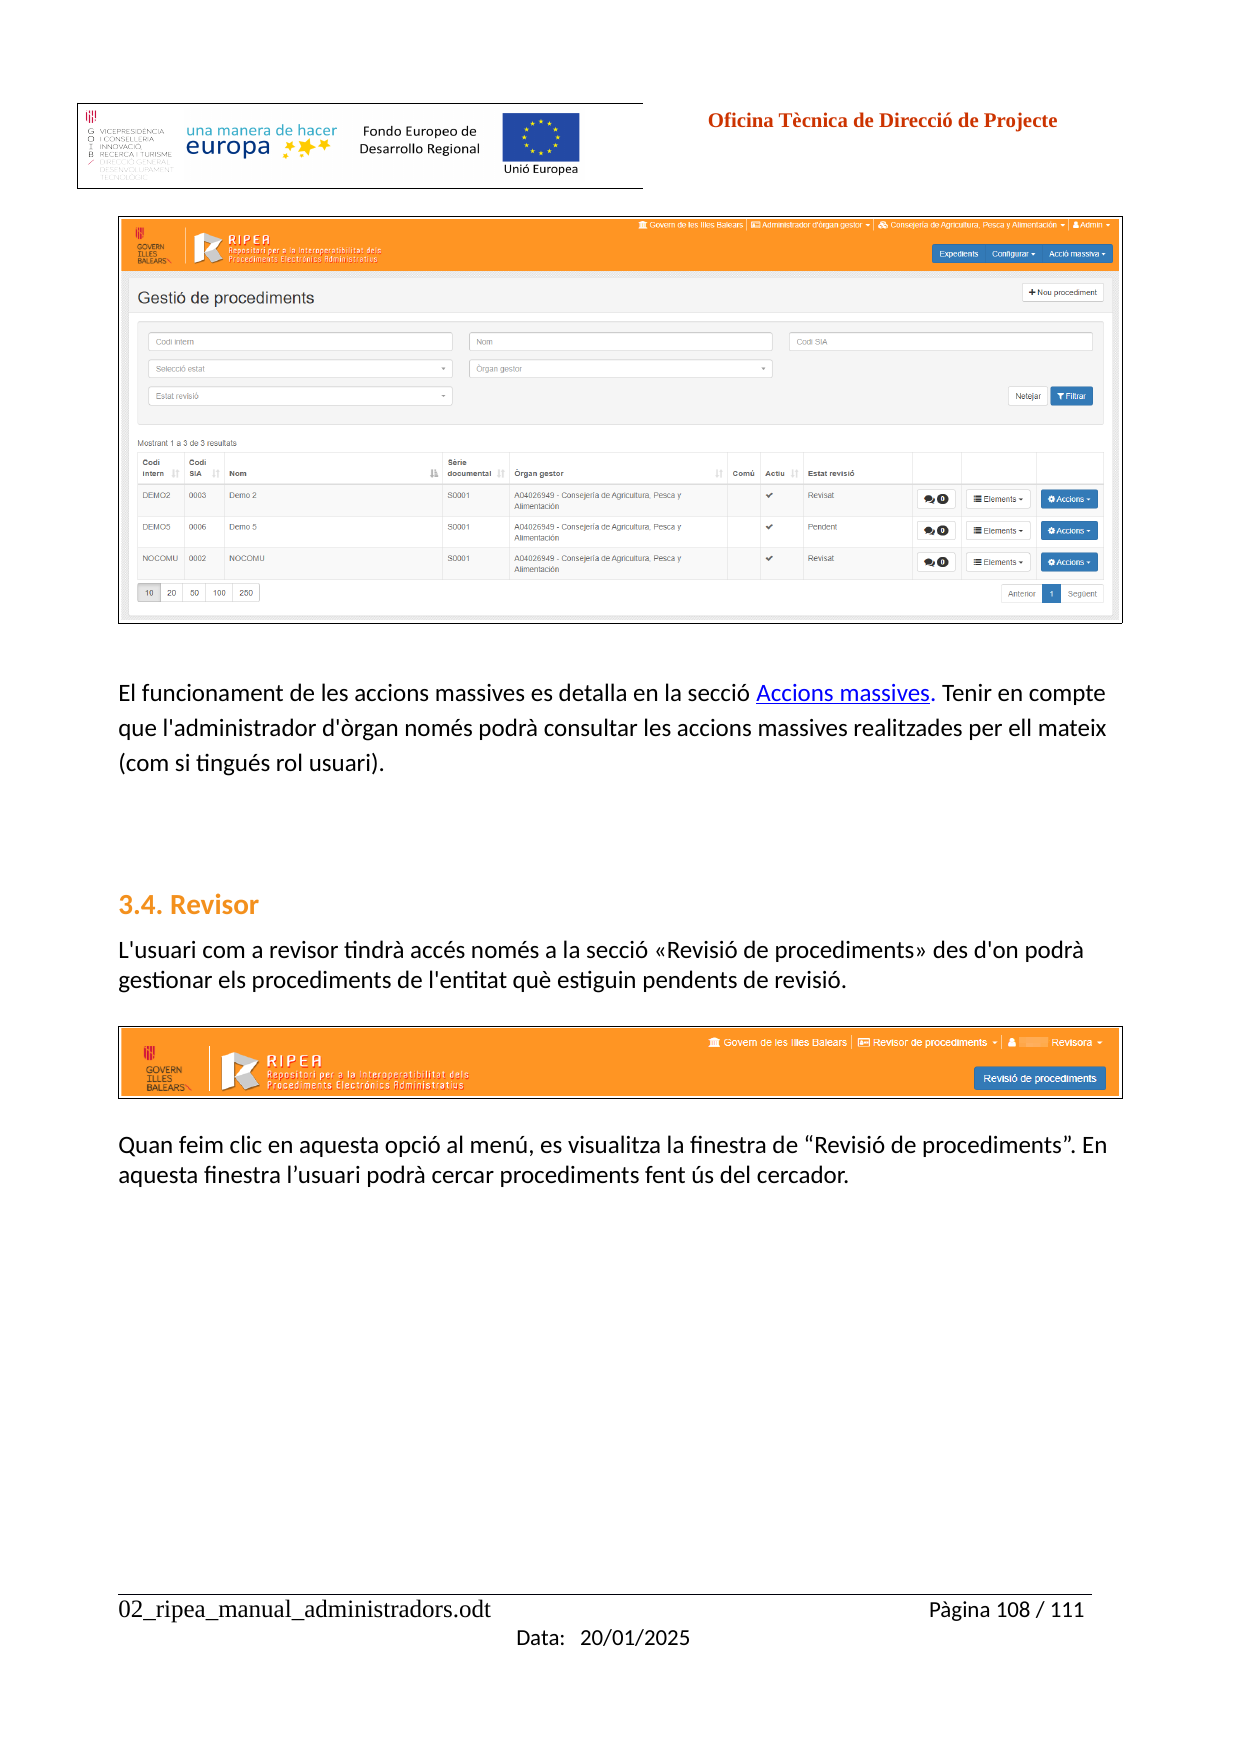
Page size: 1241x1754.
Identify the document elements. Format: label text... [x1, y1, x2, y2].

picture [121, 1028, 1119, 1096]
picture [82, 108, 178, 182]
text Quan feim clic en aquesta opció al menú, es visualitza la finestra de “Revisió de procediments”. En aquesta finestra l’usuari podrà cercar procediments fent ús del cercador. [118, 1129, 1122, 1190]
subtitle 3.4. Revisor [118, 886, 1122, 922]
text El funcionament de les accions massives es detalla en la secció Accions massives. Tenir en compte que l'administrador d'òrgan només podrà consultar les accions massives realitzades per ell mateix (com si tingués rol usuari). [118, 677, 1122, 777]
text L'usuari com a revisor tindrà accés només a la secció «Revisió de procediments» des d'on podrà gestionar els procediments de l'entitat què estiguin pendents de revisió. [118, 934, 1122, 995]
picture [184, 108, 585, 182]
picture [121, 219, 1119, 620]
